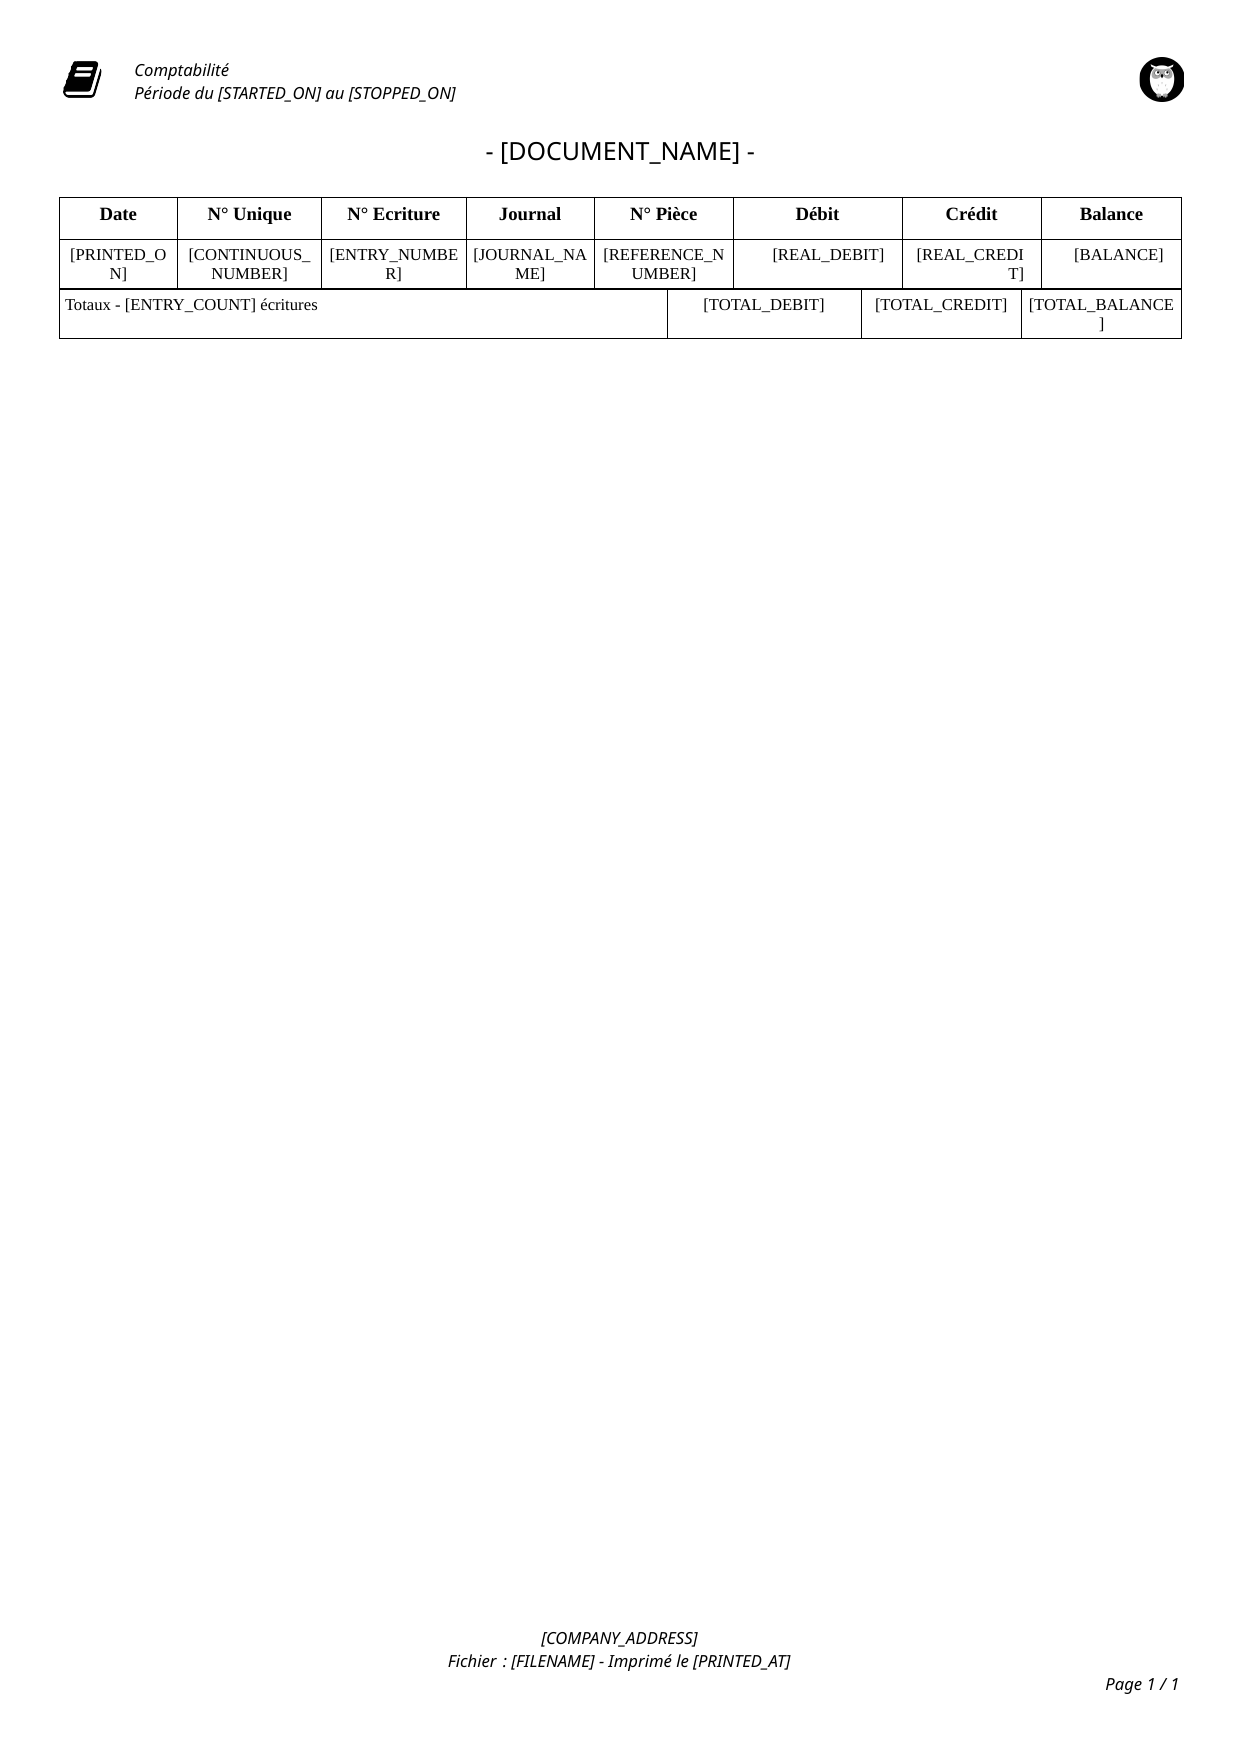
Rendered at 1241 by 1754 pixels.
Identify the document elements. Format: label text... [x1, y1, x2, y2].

table_cell [ENTRY_NUMBER] [322, 240, 466, 288]
table_header Crédit [903, 198, 1041, 238]
table_header [TOTAL_CREDIT] [862, 290, 1021, 338]
table_header N° Pièce [595, 198, 733, 238]
table_cell [REAL_DEBIT] [734, 240, 902, 288]
table_header Totaux - [ENTRY_COUNT] écritures [60, 290, 667, 338]
table_header N° Unique [178, 198, 321, 238]
table_cell [REFERENCE_NUMBER] [595, 240, 733, 288]
table_cell [JOURNAL_NAME] [467, 240, 594, 288]
text - [DOCUMENT_NAME] - [59, 134, 1181, 168]
table_header Date [60, 198, 177, 238]
picture [1139, 57, 1184, 102]
table_cell [REAL_CREDIT] [903, 240, 1041, 288]
table_header N° Ecriture [322, 198, 466, 238]
table_header [TOTAL_DEBIT] [668, 290, 861, 338]
table_cell [BALANCE] [1042, 240, 1181, 288]
table_header [TOTAL_BALANCE] [1022, 290, 1181, 338]
table_header Journal [467, 198, 594, 238]
table_cell [PRINTED_ON] [60, 240, 177, 288]
picture [63, 58, 102, 101]
table_header Balance [1042, 198, 1181, 238]
table_cell [CONTINUOUS_NUMBER] [178, 240, 321, 288]
table_header Débit [734, 198, 902, 238]
